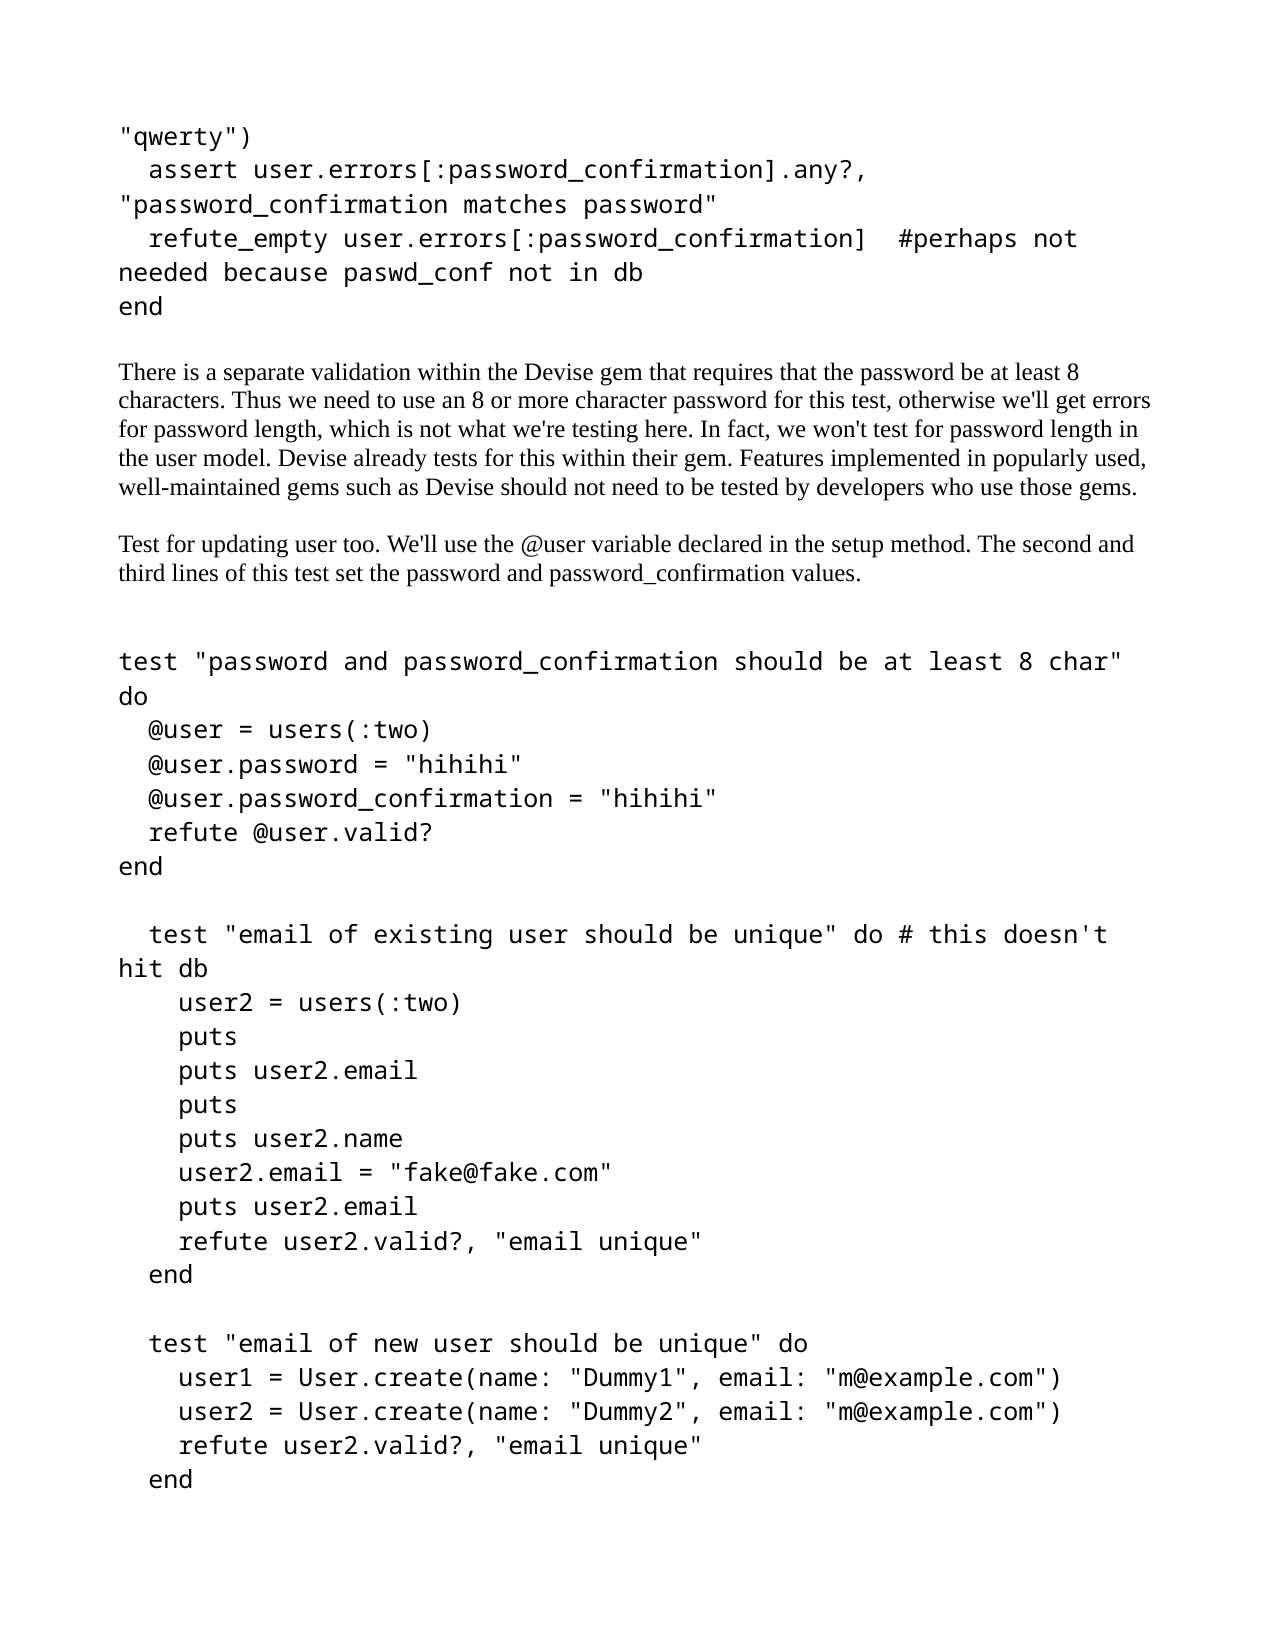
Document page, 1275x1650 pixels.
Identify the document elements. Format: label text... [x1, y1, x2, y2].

text refute user2.valid?, "email unique" [118, 1223, 1157, 1257]
text user2.email = "fake@fake.com" [118, 1155, 1157, 1189]
text puts [118, 1087, 1157, 1121]
text test "email of new user should be unique" do [118, 1325, 1157, 1359]
text @user.password = "hihihi" [118, 746, 1157, 780]
text "qwerty") [118, 118, 1157, 152]
text puts user2.name [118, 1121, 1157, 1155]
text end [118, 1462, 1157, 1496]
text end [118, 1257, 1157, 1291]
text @user.password_confirmation = "hihihi" [118, 780, 1157, 814]
text puts user2.email [118, 1189, 1157, 1223]
text test "email of existing user should be unique" do # this doesn't hit db [118, 917, 1157, 985]
text @user = users(:two) [118, 712, 1157, 746]
text assert user.errors[:password_confirmation].any?, "password_confirmation matches password" [118, 152, 1157, 220]
text puts user2.email [118, 1053, 1157, 1087]
text refute_empty user.errors[:password_confirmation] #perhaps not needed because paswd_conf not in db [118, 220, 1157, 288]
text There is a separate validation within the Devise gem that requires that the password be at least 8 characters. Thus we need to use an 8 or more character password for this test, otherwise we'll get errors for password length, which is not what we're testing here. In fact, we won't test for password length in the user model. Devise already tests for this within their gem. Features implemented in popularly used, well-maintained gems such as Devise should not need to be tested by developers who use those gems. [118, 357, 1157, 500]
text refute @user.valid? [118, 814, 1157, 848]
text end [118, 288, 1157, 322]
text test "password and password_confirmation should be at least 8 char" do [118, 644, 1157, 712]
text puts [118, 1019, 1157, 1053]
text user2 = User.create(name: "Dummy2", email: "m@example.com") [118, 1393, 1157, 1427]
text user2 = users(:two) [118, 985, 1157, 1019]
text refute user2.valid?, "email unique" [118, 1427, 1157, 1462]
text end [118, 848, 1157, 882]
text Test for updating user too. We'll use the @user variable declared in the setup method. The second and third lines of this test set the password and password_confirmation values. [118, 529, 1157, 587]
text user1 = User.create(name: "Dummy1", email: "m@example.com") [118, 1359, 1157, 1393]
